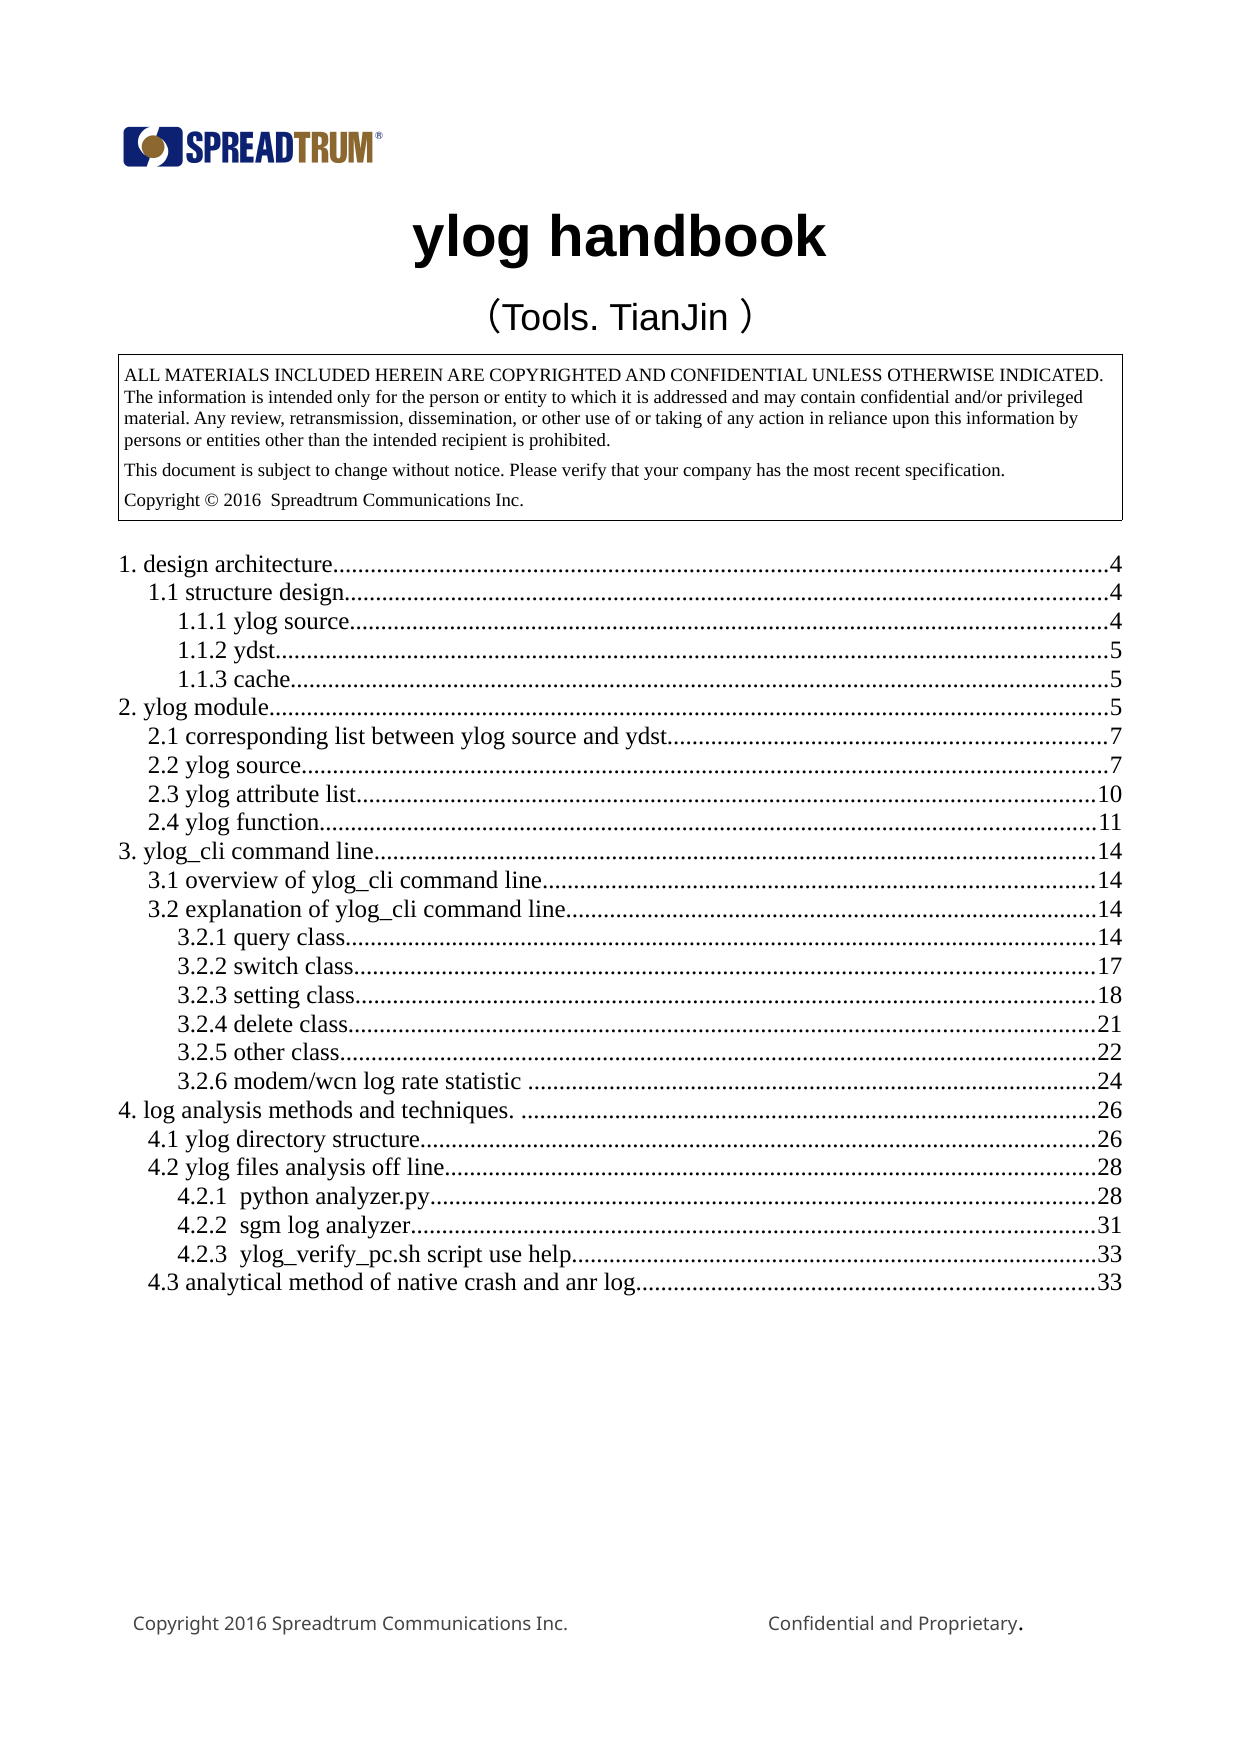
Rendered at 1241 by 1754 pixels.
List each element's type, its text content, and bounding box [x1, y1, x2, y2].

text 2.1 corresponding list between ylog source and ydst 7 [148, 721, 1122, 750]
text 4.2.2 sgm log analyzer 31 [177, 1210, 1122, 1239]
text 3.2 explanation of ylog_cli command line 14 [148, 894, 1122, 922]
text 1. design architecture 4 [118, 549, 1122, 577]
text 4.3 analytical method of native crash and anr log 33 [148, 1267, 1122, 1296]
text 3.2.3 setting class 18 [177, 980, 1122, 1009]
text 3.1 overview of ylog_cli command line 14 [148, 865, 1122, 894]
text 1.1.2 ydst 5 [177, 635, 1122, 664]
text 4.2 ylog files analysis off line 28 [148, 1152, 1122, 1181]
text 4. log analysis methods and techniques. 26 [118, 1095, 1122, 1124]
text 4.1 ylog directory structure 26 [148, 1124, 1122, 1152]
table_header ALL MATERIALS INCLUDED HEREIN ARE COPYRIGHTED AND CONFIDENTIAL UNLESS OTHERWISE INDICATED. The information is intended only for the person or entity to which it is addressed and may contain confidential and/or privileged material. Any review, retransmission, dissemination, or other use of or taking of any action in reliance upon this information by persons or entities other than the intended recipient is prohibited. This document is subject to change without notice. Please verify that your company has the most recent specification. Copyright © 2016 Spreadtrum Communications Inc. [119, 355, 1122, 520]
text 3.2.2 switch class 17 [177, 951, 1122, 980]
title ylog handbook [118, 201, 1122, 268]
text 3.2.6 modem/wcn log rate statistic 24 [177, 1066, 1122, 1095]
text 1.1.3 cache 5 [177, 664, 1122, 692]
text 2. ylog module 5 [118, 692, 1122, 721]
text 1.1 structure design 4 [148, 577, 1122, 606]
text 2.4 ylog function 11 [148, 807, 1122, 836]
text 3.2.4 delete class 21 [177, 1009, 1122, 1037]
text 4.2.3 ylog_verify_pc.sh script use help 33 [177, 1239, 1122, 1267]
text 4.2.1 python analyzer.py 28 [177, 1181, 1122, 1210]
picture [120, 123, 386, 168]
text 3.2.5 other class 22 [177, 1037, 1122, 1066]
text 1.1.1 ylog source 4 [177, 606, 1122, 635]
text 2.3 ylog attribute list 10 [148, 779, 1122, 807]
text 3. ylog_cli command line 14 [118, 836, 1122, 865]
text 2.2 ylog source 7 [148, 750, 1122, 779]
text 3.2.1 query class 14 [177, 922, 1122, 951]
subtitle （Tools. TianJin ） [118, 287, 1122, 341]
